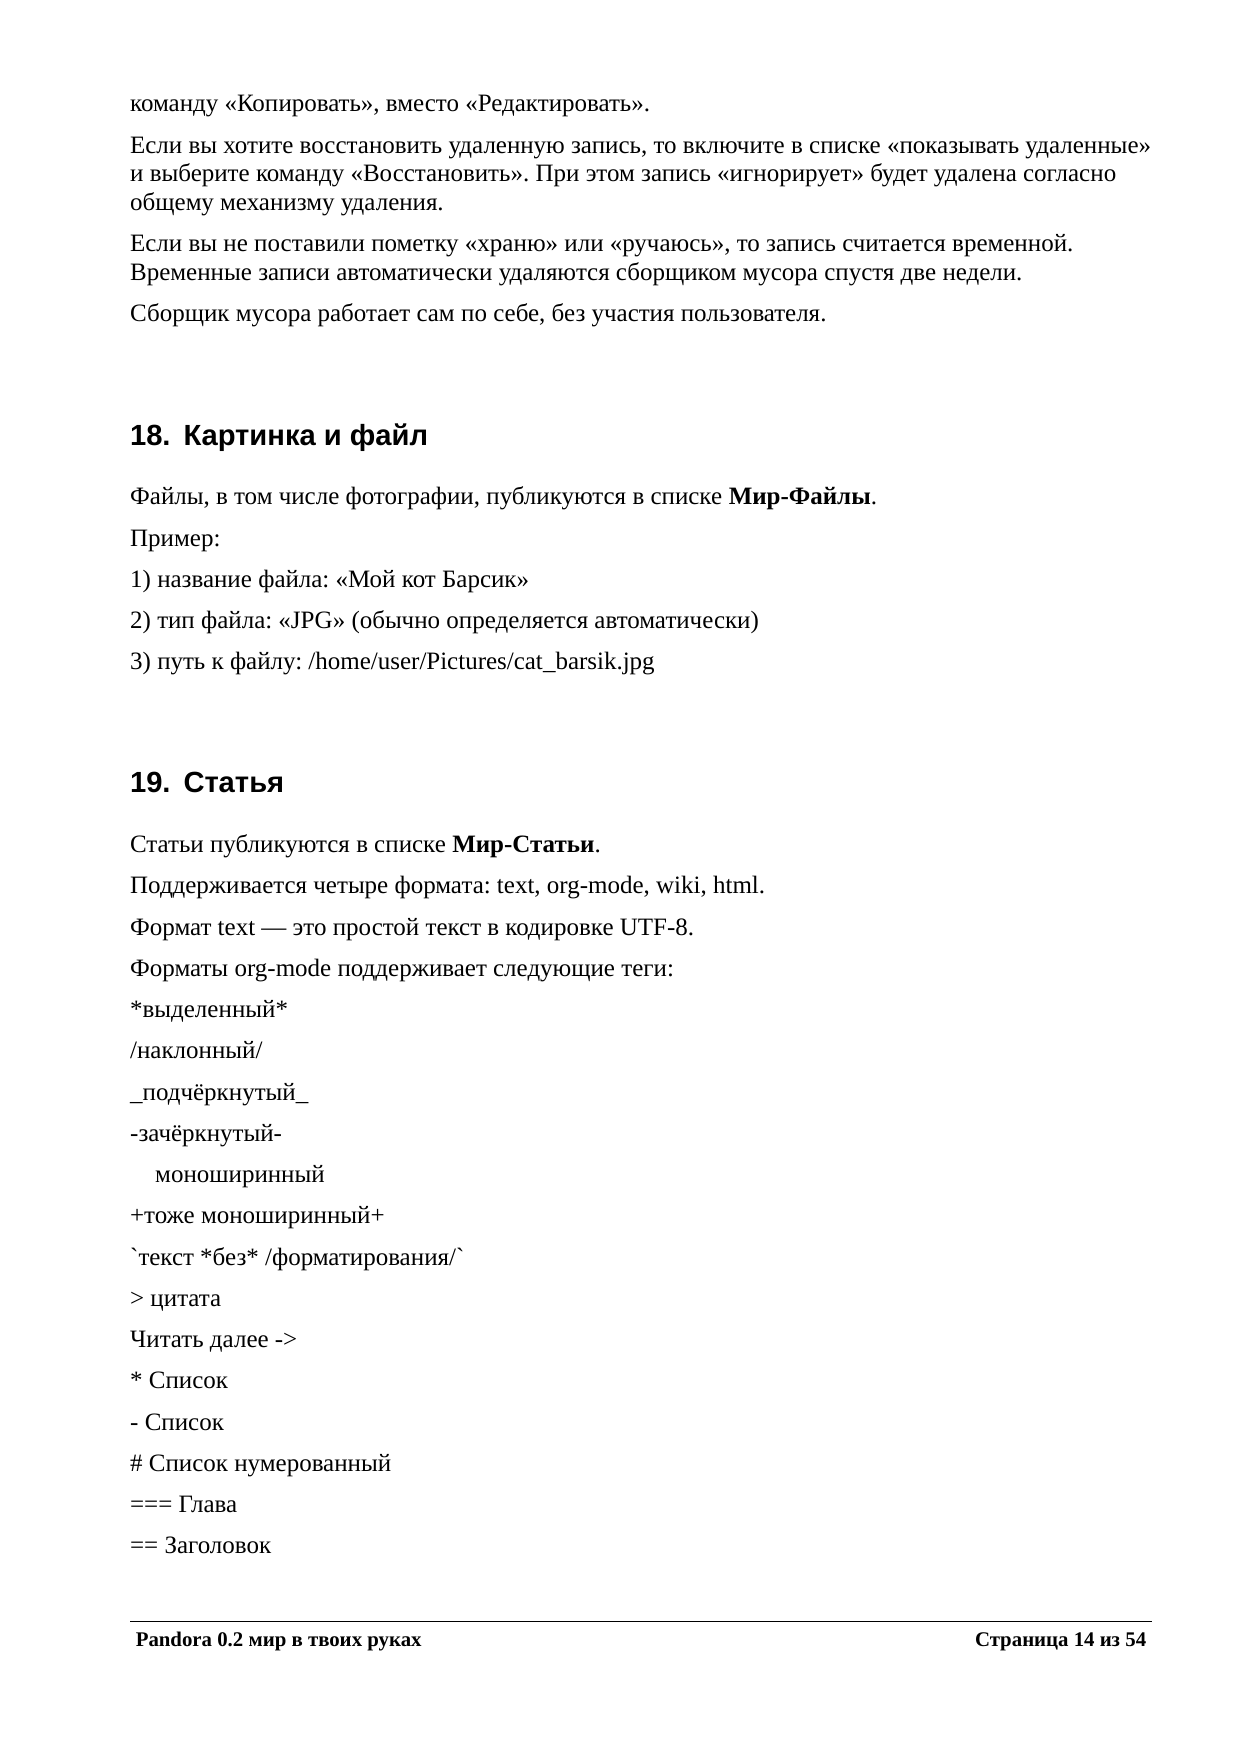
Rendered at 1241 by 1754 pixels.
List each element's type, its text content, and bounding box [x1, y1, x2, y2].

subtitle Картинка и файл [130, 418, 1152, 451]
text * Список [130, 1365, 1152, 1394]
text -зачёркнутый- [130, 1118, 1152, 1147]
text Сборщик мусора работает сам по себе, без участия пользователя. [130, 298, 1152, 327]
text Если вы хотите восстановить удаленную запись, то включите в списке «показывать удаленные» и выберите команду «Восстановить». При этом запись «игнорирует» будет удалена согласно общему механизму удаления. [130, 130, 1152, 216]
text > цитата [130, 1283, 1152, 1312]
text # Список нумерованный [130, 1448, 1152, 1477]
text 2) тип файла: «JPG» (обычно определяется автоматически) [130, 605, 1152, 634]
text +тоже моноширинный+ [130, 1200, 1152, 1229]
text *выделенный* [130, 994, 1152, 1023]
text 1) название файла: «Мой кот Барсик» [130, 564, 1152, 593]
text моноширинный [130, 1159, 1152, 1188]
text Статьи публикуются в списке Мир-Статьи. [130, 829, 1152, 858]
text - Список [130, 1407, 1152, 1435]
text _подчёркнутый_ [130, 1077, 1152, 1105]
text == Заголовок [130, 1530, 1152, 1559]
text Если вы не поставили пометку «храню» или «ручаюсь», то запись считается временной. Временные записи автоматически удаляются сборщиком мусора спустя две недели. [130, 228, 1152, 286]
text команду «Копировать», вместо «Редактировать». [130, 88, 1152, 117]
text === Глава [130, 1489, 1152, 1518]
text Форматы org-mode поддерживает следующие теги: [130, 953, 1152, 982]
text Пример: [130, 523, 1152, 551]
text Файлы, в том числе фотографии, публикуются в списке Мир-Файлы. [130, 481, 1152, 510]
text Формат text — это простой текст в кодировке UTF-8. [130, 912, 1152, 940]
subtitle Cтатья [130, 766, 1152, 799]
text Читать далее -> [130, 1324, 1152, 1353]
text `текст *без* /форматирования/` [130, 1242, 1152, 1270]
text Поддерживается четыре формата: text, org-mode, wiki, html. [130, 870, 1152, 899]
text /наклонный/ [130, 1035, 1152, 1064]
text 3) путь к файлу: /home/user/Pictures/cat_barsik.jpg [130, 646, 1152, 675]
